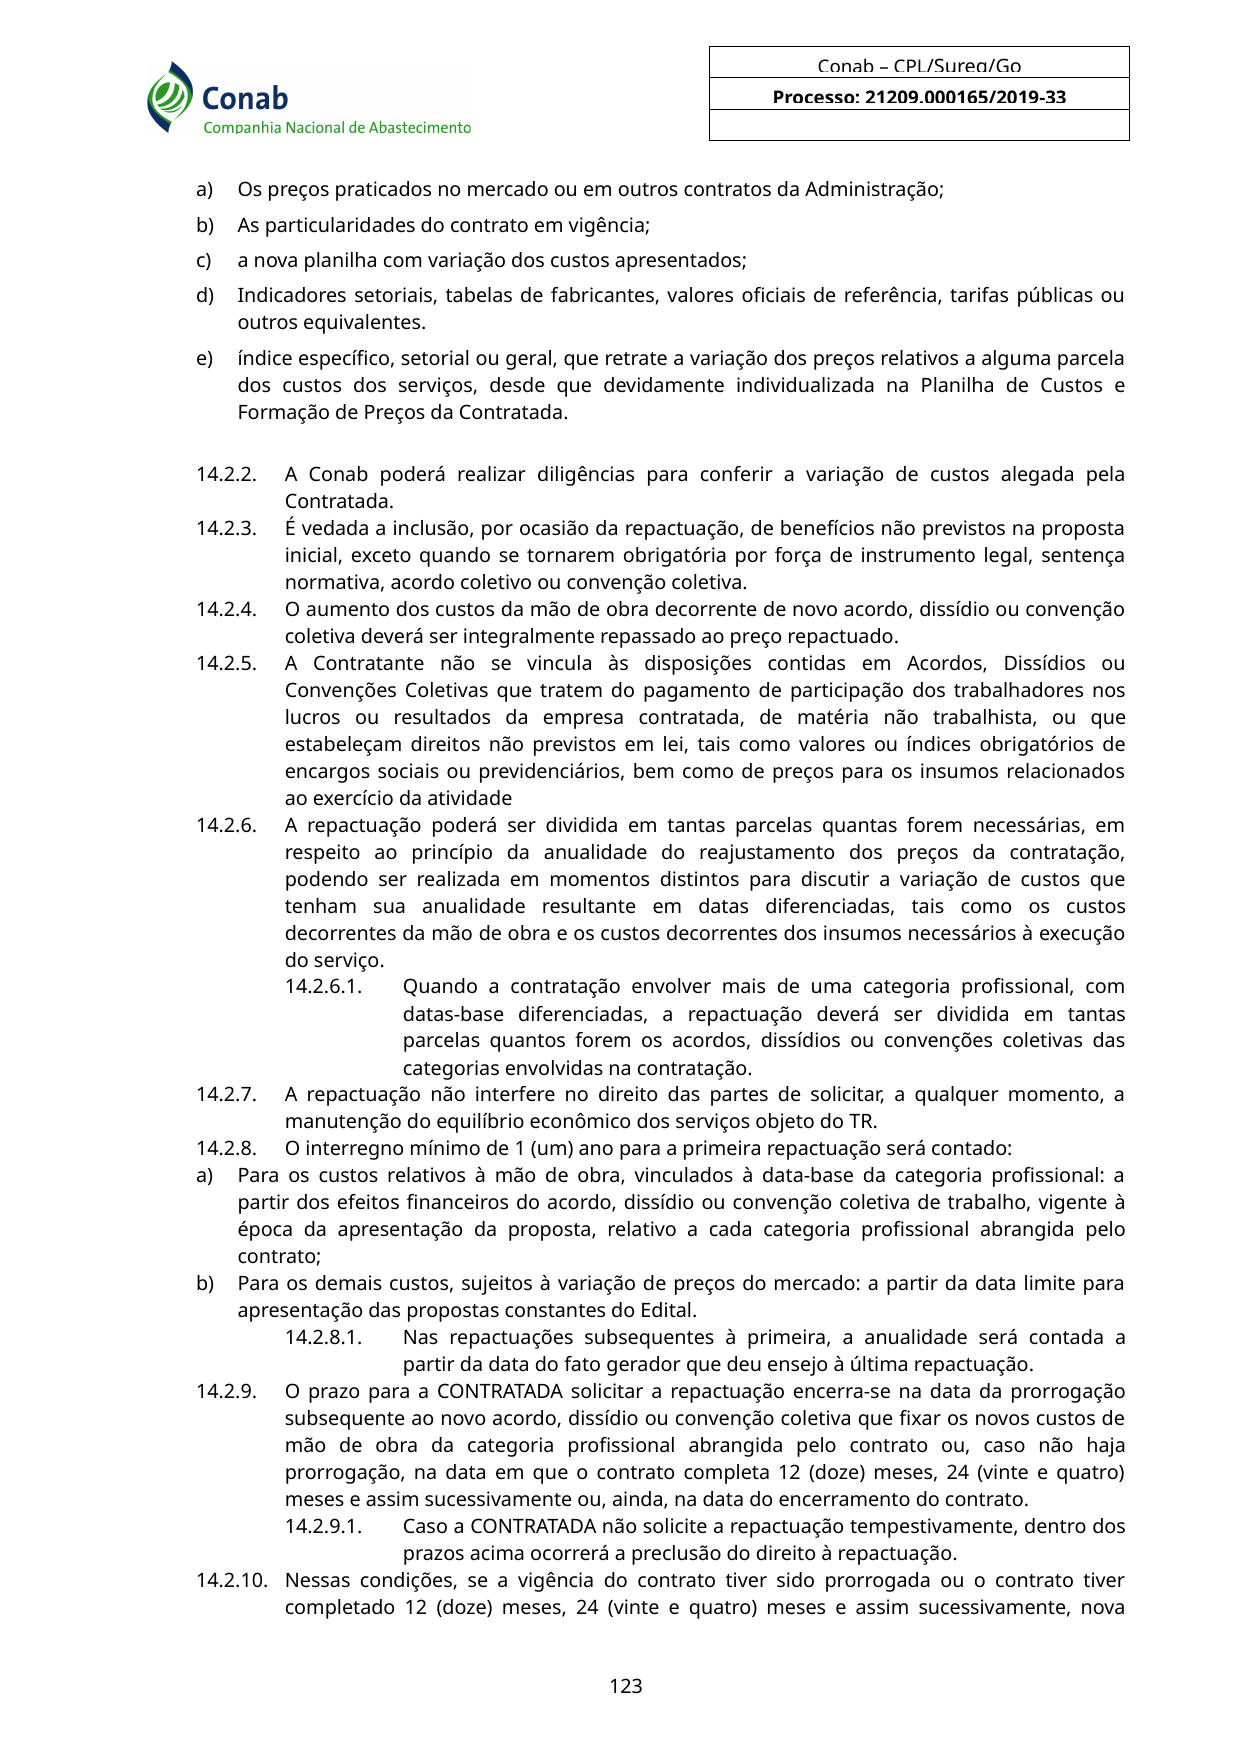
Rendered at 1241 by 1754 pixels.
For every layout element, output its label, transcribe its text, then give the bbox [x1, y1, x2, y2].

list Para os demais custos, sujeitos à variação de preços do mercado: a partir da data limite para apresentação das propostas constantes do Edital. [196, 1269, 1127, 1323]
list A repactuação poderá ser dividida em tantas parcelas quantas forem necessárias, em respeito ao princípio da anualidade do reajustamento dos preços da contratação, podendo ser realizada em momentos distintos para discutir a variação de custos que tenham sua anualidade resultante em datas diferenciadas, tais como os custos decorrentes da mão de obra e os custos decorrentes dos insumos necessários à execução do serviço. [196, 811, 1127, 973]
list Quando a contratação envolver mais de uma categoria profissional, com datas-base diferenciadas, a repactuação deverá ser dividida em tantas parcelas quantos forem os acordos, dissídios ou convenções coletivas das categorias envolvidas na contratação. [284, 973, 1127, 1081]
list Nas repactuações subsequentes à primeira, a anualidade será contada a partir da data do fato gerador que deu ensejo à última repactuação. [284, 1323, 1127, 1377]
list Os preços praticados no mercado ou em outros contratos da Administração; [196, 176, 1127, 203]
list As particularidades do contrato em vigência; [196, 211, 1127, 238]
list O interregno mínimo de 1 (um) ano para a primeira repactuação será contado: [196, 1135, 1127, 1162]
picture [147, 61, 471, 134]
list Indicadores setoriais, tabelas de fabricantes, valores oficiais de referência, tarifas públicas ou outros equivalentes. [196, 282, 1127, 336]
list Para os custos relativos à mão de obra, vinculados à data-base da categoria profissional: a partir dos efeitos financeiros do acordo, dissídio ou convenção coletiva de trabalho, vigente à época da apresentação da proposta, relativo a cada categoria profissional abrangida pelo contrato; [196, 1162, 1127, 1269]
list O prazo para a CONTRATADA solicitar a repactuação encerra-se na data da prorrogação subsequente ao novo acordo, dissídio ou convenção coletiva que fixar os novos custos de mão de obra da categoria profissional abrangida pelo contrato ou, caso não haja prorrogação, na data em que o contrato completa 12 (doze) meses, 24 (vinte e quatro) meses e assim sucessivamente ou, ainda, na data do encerramento do contrato. [196, 1377, 1127, 1512]
list A Contratante não se vincula às disposições contidas em Acordos, Dissídios ou Convenções Coletivas que tratem do pagamento de participação dos trabalhadores nos lucros ou resultados da empresa contratada, de matéria não trabalhista, ou que estabeleçam direitos não previstos em lei, tais como valores ou índices obrigatórios de encargos sociais ou previdenciários, bem como de preços para os insumos relacionados ao exercício da atividade [196, 649, 1127, 811]
list A repactuação não interfere no direito das partes de solicitar, a qualquer momento, a manutenção do equilíbrio econômico dos serviços objeto do TR. [196, 1081, 1127, 1135]
list índice específico, setorial ou geral, que retrate a variação dos preços relativos a alguma parcela dos custos dos serviços, desde que devidamente individualizada na Planilha de Custos e Formação de Preços da Contratada. [196, 344, 1127, 425]
list Caso a CONTRATADA não solicite a repactuação tempestivamente, dentro dos prazos acima ocorrerá a preclusão do direito à repactuação. [284, 1512, 1127, 1566]
list A Conab poderá realizar diligências para conferir a variação de custos alegada pela Contratada. [196, 460, 1127, 514]
list Nessas condições, se a vigência do contrato tiver sido prorrogada ou o contrato tiver completado 12 (doze) meses, 24 (vinte e quatro) meses e assim sucessivamente, nova [196, 1566, 1127, 1620]
list É vedada a inclusão, por ocasião da repactuação, de benefícios não previstos na proposta inicial, exceto quando se tornarem obrigatória por força de instrumento legal, sentença normativa, acordo coletivo ou convenção coletiva. [196, 514, 1127, 595]
list a nova planilha com variação dos custos apresentados; [196, 246, 1127, 273]
list O aumento dos custos da mão de obra decorrente de novo acordo, dissídio ou convenção coletiva deverá ser integralmente repassado ao preço repactuado. [196, 595, 1127, 649]
